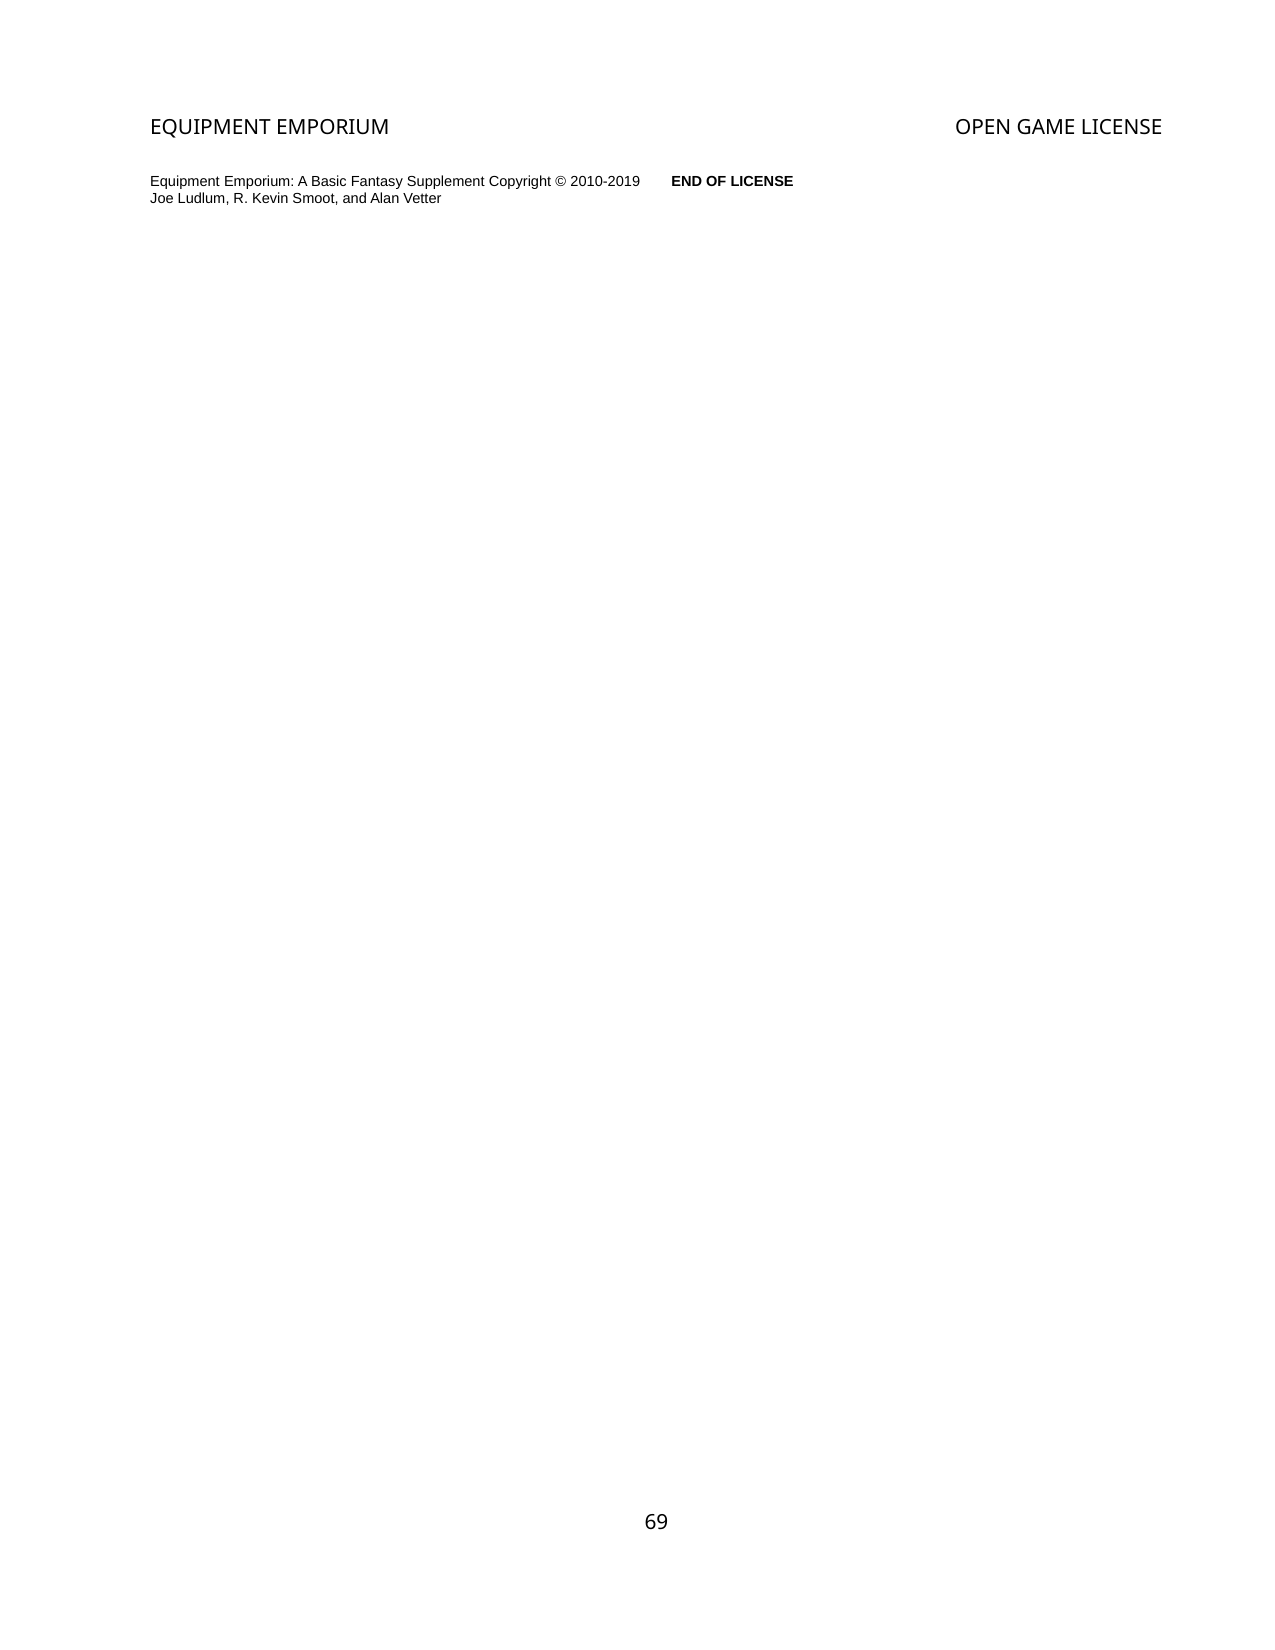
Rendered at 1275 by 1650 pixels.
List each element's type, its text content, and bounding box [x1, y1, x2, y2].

text Equipment Emporium: A Basic Fantasy Supplement Copyright © 2010-2019 Joe Ludlum, R. Kevin Smoot, and Alan Vetter [150, 172, 641, 206]
text END OF LICENSE [671, 172, 1162, 189]
